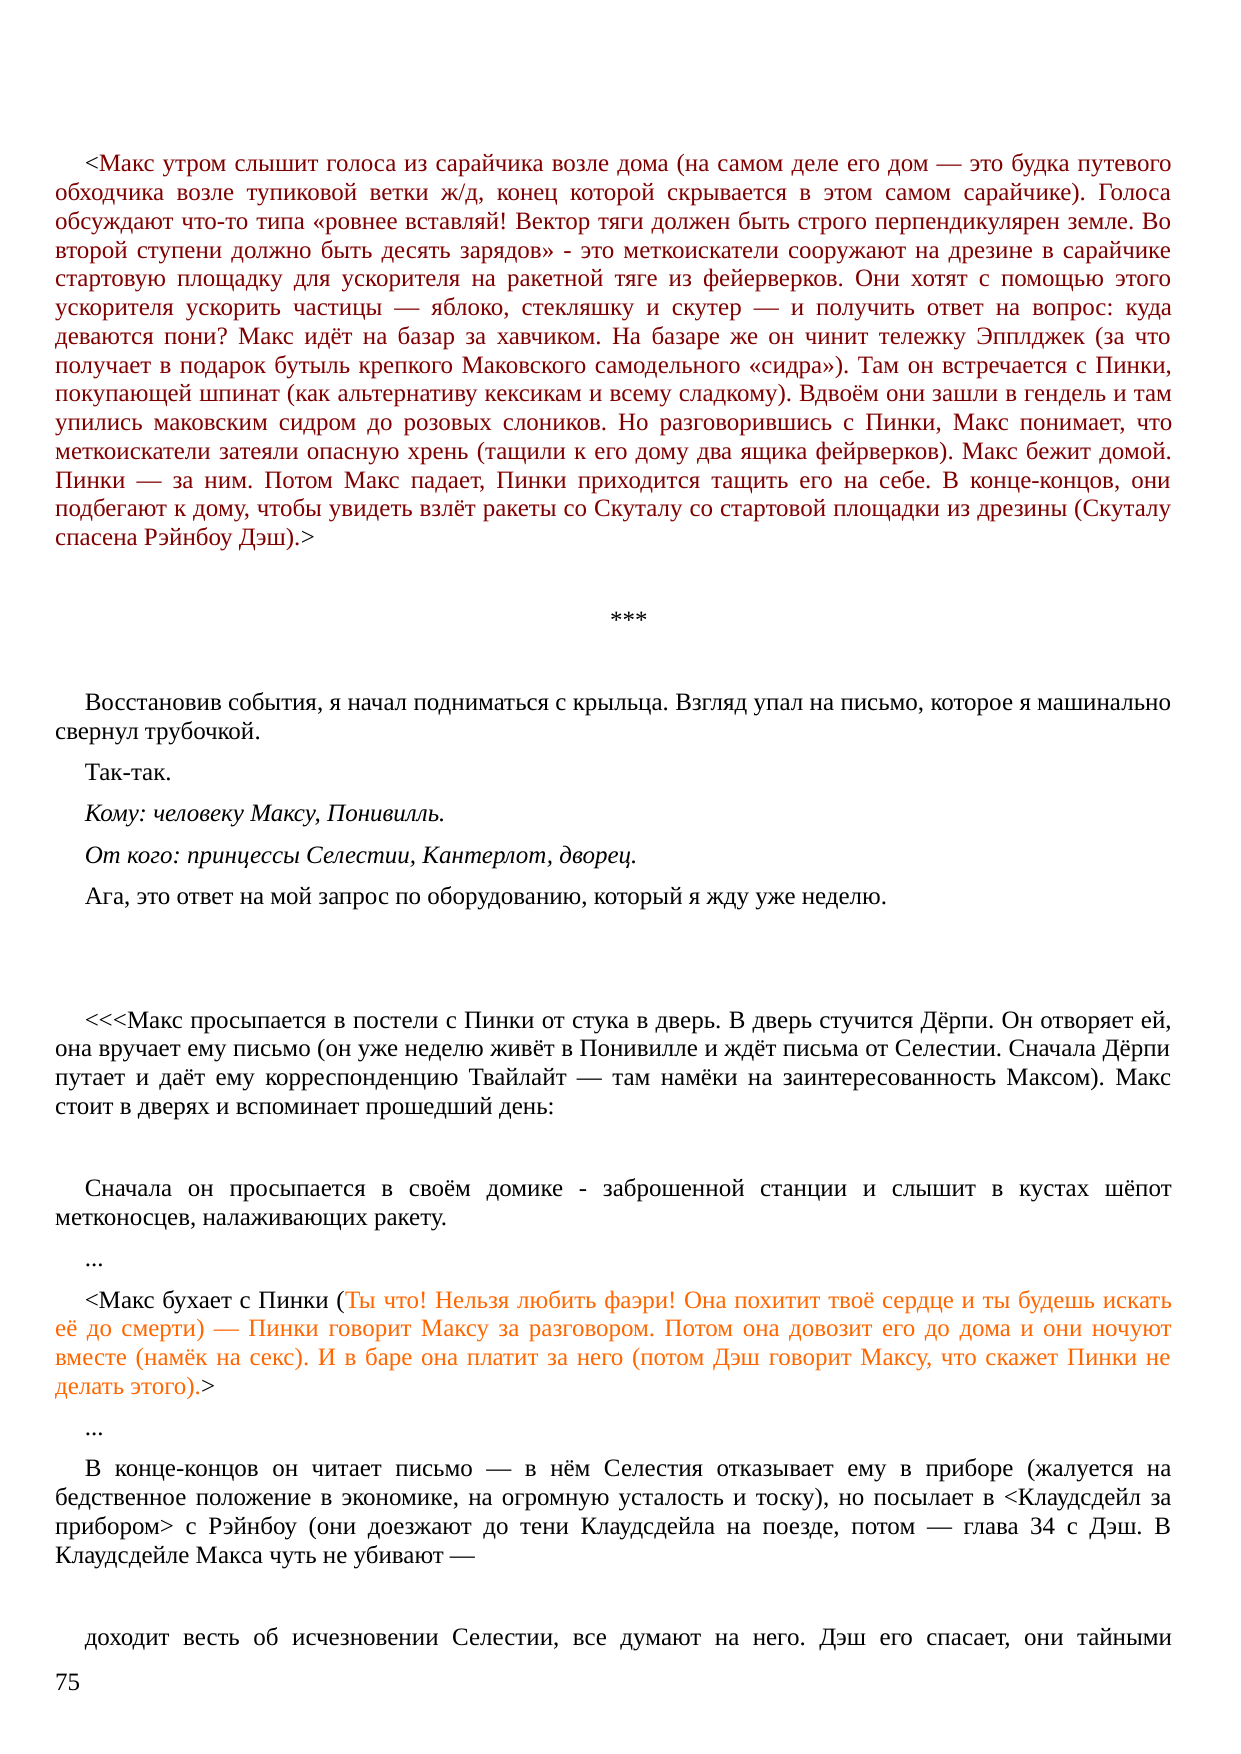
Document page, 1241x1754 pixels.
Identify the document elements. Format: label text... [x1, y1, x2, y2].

text Сначала он просыпается в своём домике - заброшенной станции и слышит в кустах шёпот метконосцев, налаживающих ракету. [55, 1173, 1173, 1231]
text <Макс утром слышит голоса из сарайчика возле дома (на самом деле его дом — это будка путевого обходчика возле тупиковой ветки ж/д, конец которой скрывается в этом самом сарайчике). Голоса обсуждают что-то типа «ровнее вставляй! Вектор тяги должен быть строго перпендикулярен земле. Во второй ступени должно быть десять зарядов» - это меткоискатели сооружают на дрезине в сарайчике стартовую площадку для ускорителя на ракетной тяге из фейерверков. Они хотят с помощью этого ускорителя ускорить частицы — яблоко, стекляшку и скутер — и получить ответ на вопрос: куда деваются пони? Макс идёт на базар за хавчиком. На базаре же он чинит тележку Эпплджек (за что получает в подарок бутыль крепкого Маковского самодельного «сидра»). Там он встречается с Пинки, покупающей шпинат (как альтернативу кексикам и всему сладкому). Вдвоём они зашли в гендель и там упились маковским сидром до розовых слоников. Но разговорившись с Пинки, Макс понимает, что меткоискатели затеяли опасную хрень (тащили к его дому два ящика фейрверков). Макс бежит домой. Пинки — за ним. Потом Макс падает, Пинки приходится тащить его на себе. В конце-концов, они подбегают к дому, чтобы увидеть взлёт ракеты со Скуталу со стартовой площадки из дрезины (Скуталу спасена Рэйнбоу Дэш).> [55, 148, 1173, 551]
text В конце-концов он читает письмо — в нём Селестия отказывает ему в приборе (жалуется на бедственное положение в экономике, на огромную усталость и тоску), но посылает в <Клаудсдейл за прибором> с Рэйнбоу (они доезжают до тени Клаудсдейла на поезде, потом — глава 34 с Дэш. В Клаудсдейле Макса чуть не убивают — [55, 1453, 1173, 1568]
text Так-так. [55, 757, 1173, 786]
text От кого: принцессы Селестии, Кантерлот, дворец. [55, 840, 1173, 868]
text Ага, это ответ на мой запрос по оборудованию, который я жду уже неделю. [55, 881, 1173, 910]
text Кому: человеку Максу, Понивилль. [55, 798, 1173, 827]
text <<<Макс просыпается в постели с Пинки от стука в дверь. В дверь стучится Дёрпи. Он отворяет ей, она вручает ему письмо (он уже неделю живёт в Понивилле и ждёт письма от Селестии. Сначала Дёрпи путает и даёт ему корреспонденцию Твайлайт — там намёки на заинтересованность Максом). Макс стоит в дверях и вспоминает прошедший день: [55, 1005, 1173, 1120]
text ... [55, 1243, 1173, 1272]
text <Макс бухает с Пинки (Ты что! Нельзя любить фаэри! Она похитит твоё сердце и ты будешь искать её до смерти) — Пинки говорит Максу за разговором. Потом она довозит его до дома и они ночуют вместе (намёк на секс). И в баре она платит за него (потом Дэш говорит Максу, что скажет Пинки не делать этого).> [55, 1285, 1173, 1400]
text *** [55, 605, 1173, 633]
text Восстановив события, я начал подниматься с крыльца. Взгляд упал на письмо, которое я машинально свернул трубочкой. [55, 687, 1173, 745]
text ... [55, 1412, 1173, 1441]
text доходит весть об исчезновении Селестии, все думают на него. Дэш его спасает, они тайными [55, 1622, 1173, 1651]
